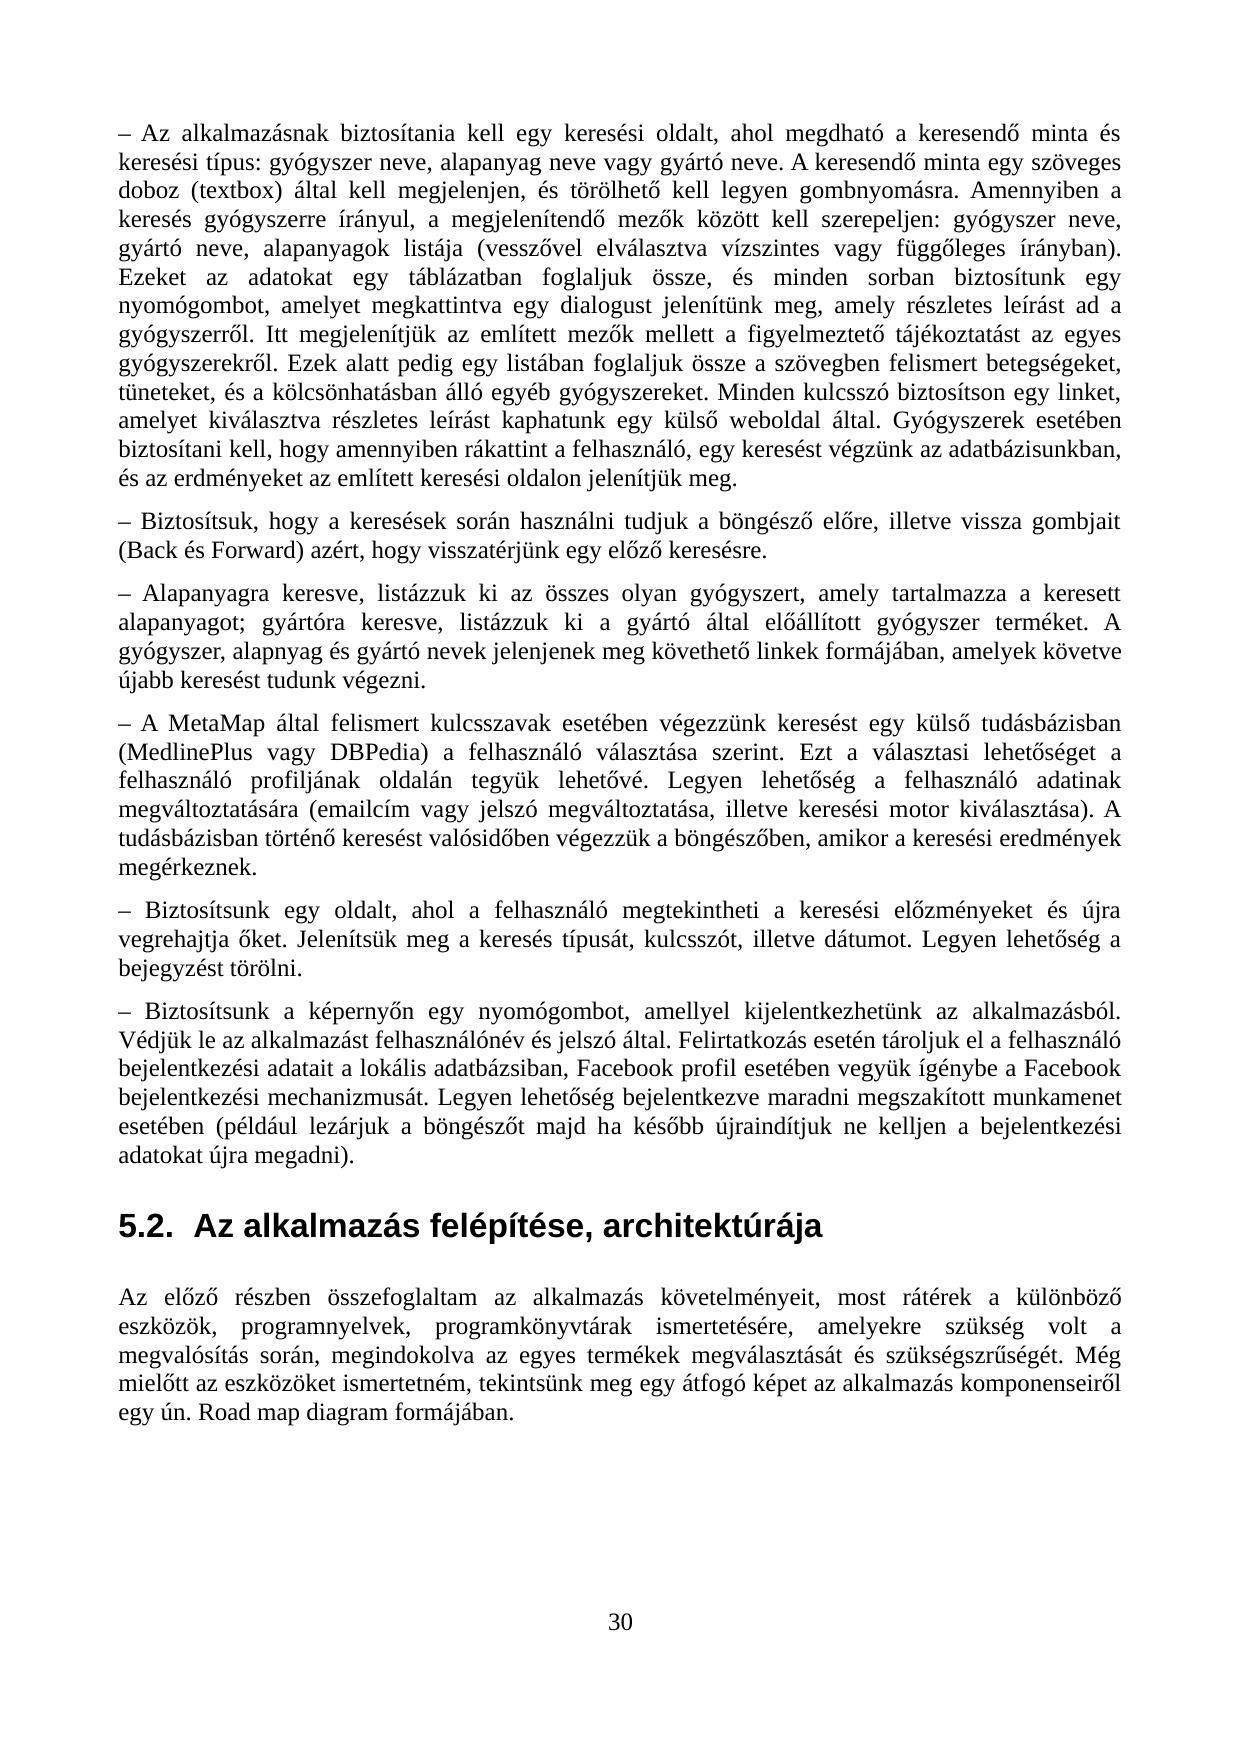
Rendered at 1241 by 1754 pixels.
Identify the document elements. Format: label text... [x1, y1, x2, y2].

text – Alapanyagra keresve, listázzuk ki az összes olyan gyógyszert, amely tartalmazza a keresett alapanyagot; gyártóra keresve, listázzuk ki a gyártó által előállított gyógyszer terméket. A gyógyszer, alapnyag és gyártó nevek jelenjenek meg követhető linkek formájában, amelyek követve újabb keresést tudunk végezni. [118, 578, 1122, 693]
title Az előző részben összefoglaltam az alkalmazás követelményeit, most rátérek a különböző eszközök, programnyelvek, programkönyvtárak ismertetésére, amelyekre szükség volt a megvalósítás során, megindokolva az egyes termékek megválasztását és szükségszrűségét. Még mielőtt az eszközöket ismertetném, tekintsünk meg egy átfogó képet az alkalmazás komponenseiről egy ún. Road map diagram formájában. [118, 1282, 1122, 1426]
text – A MetaMap által felismert kulcsszavak esetében végezzünk keresést egy külső tudásbázisban (MedlinePlus vagy DBPedia) a felhasználó választása szerint. Ezt a választasi lehetőséget a felhasználó profiljának oldalán tegyük lehetővé. Legyen lehetőség a felhasználó adatinak megváltoztatására (emailcím vagy jelszó megváltoztatása, illetve keresési motor kiválasztása). A tudásbázisban történő keresést valósidőben végezzük a böngészőben, amikor a keresési eredmények megérkeznek. [118, 708, 1122, 881]
text – Biztosítsunk egy oldalt, ahol a felhasználó megtekintheti a keresési előzményeket és újra vegrehajtja őket. Jelenítsük meg a keresés típusát, kulcsszót, illetve dátumot. Legyen lehetőség a bejegyzést törölni. [118, 895, 1122, 981]
subtitle Az alkalmazás felépítése, architektúrája [118, 1206, 1122, 1245]
text – Az alkalmazásnak biztosítania kell egy keresési oldalt, ahol megdható a keresendő minta és keresési típus: gyógyszer neve, alapanyag neve vagy gyártó neve. A keresendő minta egy szöveges doboz (textbox) által kell megjelenjen, és törölhető kell legyen gombnyomásra. Amennyiben a keresés gyógyszerre írányul, a megjelenítendő mezők között kell szerepeljen: gyógyszer neve, gyártó neve, alapanyagok listája (vesszővel elválasztva vízszintes vagy függőleges írányban). Ezeket az adatokat egy táblázatban foglaljuk össze, és minden sorban biztosítunk egy nyomógombot, amelyet megkattintva egy dialogust jelenítünk meg, amely részletes leírást ad a gyógyszerről. Itt megjelenítjük az említett mezők mellett a figyelmeztető tájékoztatást az egyes gyógyszerekről. Ezek alatt pedig egy listában foglaljuk össze a szövegben felismert betegségeket, tüneteket, és a kölcsönhatásban álló egyéb gyógyszereket. Minden kulcsszó biztosítson egy linket, amelyet kiválasztva részletes leírást kaphatunk egy külső weboldal által. Gyógyszerek esetében biztosítani kell, hogy amennyiben rákattint a felhasználó, egy keresést végzünk az adatbázisunkban, és az erdményeket az említett keresési oldalon jelenítjük meg. [118, 118, 1122, 492]
text – Biztosítsuk, hogy a keresések során használni tudjuk a böngésző előre, illetve vissza gombjait (Back és Forward) azért, hogy visszatérjünk egy előző keresésre. [118, 506, 1122, 564]
text – Biztosítsunk a képernyőn egy nyomógombot, amellyel kijelentkezhetünk az alkalmazásból. Védjük le az alkalmazást felhasználónév és jelszó által. Felirtatkozás esetén tároljuk el a felhasználó bejelentkezési adatait a lokális adatbázsiban, Facebook profil esetében vegyük ígénybe a Facebook bejelentkezési mechanizmusát. Legyen lehetőség bejelentkezve maradni megszakított munkamenet esetében (például lezárjuk a böngészőt majd ha később újraindítjuk ne kelljen a bejelentkezési adatokat újra megadni). [118, 996, 1122, 1168]
